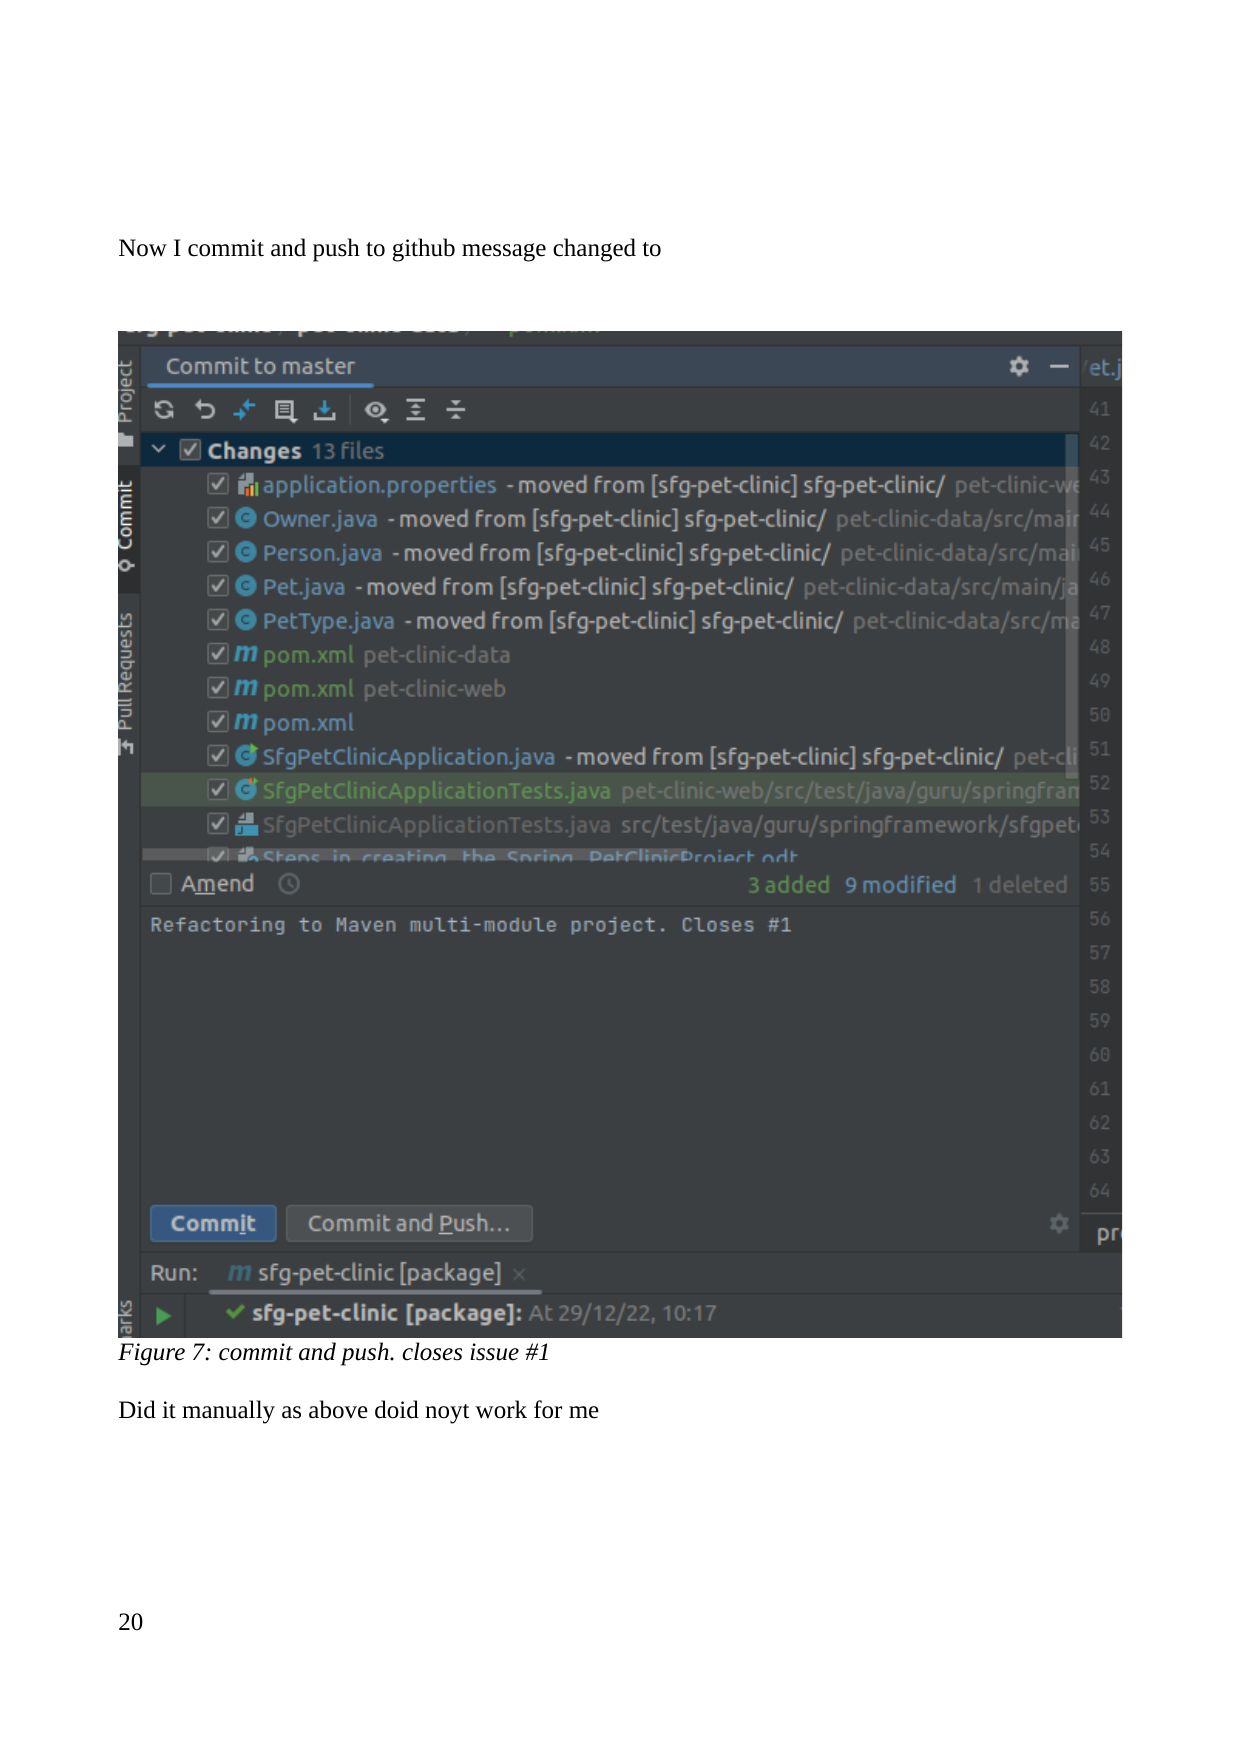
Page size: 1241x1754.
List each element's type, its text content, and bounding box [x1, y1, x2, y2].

text Figure 7: commit and push. closes issue #1 [118, 1338, 1122, 1366]
picture [118, 331, 1123, 1338]
text Did it manually as above doid noyt work for me [118, 1395, 1122, 1423]
text Now I commit and push to github message changed to [118, 233, 1122, 262]
